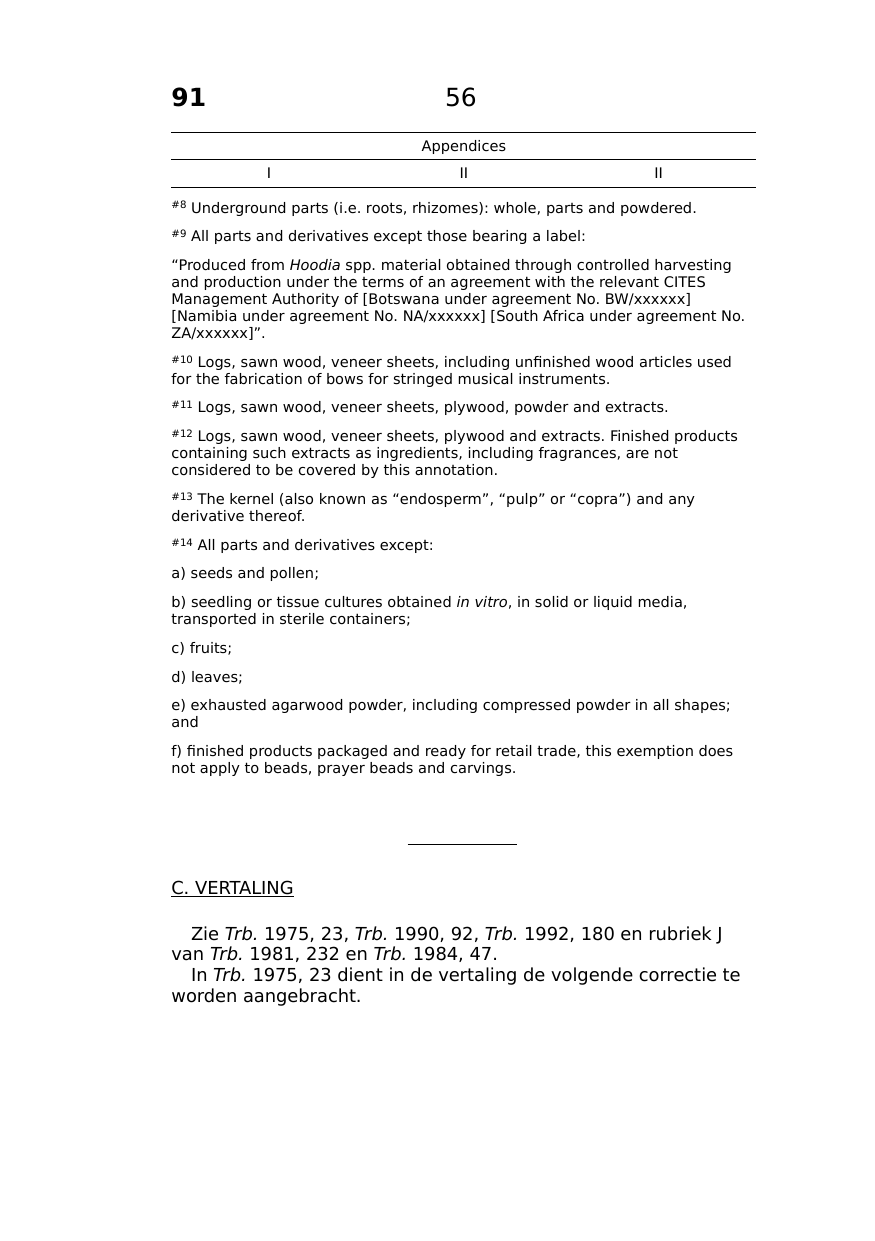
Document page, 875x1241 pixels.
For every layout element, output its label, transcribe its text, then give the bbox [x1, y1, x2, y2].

table_cell I [171, 160, 366, 187]
table_header Appendices [366, 133, 561, 159]
text In Trb. 1975, 23 dient in de vertaling de volgende correctie te worden aangebracht. [171, 965, 756, 1006]
table_header [561, 133, 756, 159]
table_header [171, 133, 366, 159]
table_cell #8 Underground parts (i.e. roots, rhizomes): whole, parts and powdered. #9 All parts and derivatives except those bearing a label: “Produced from Hoodia spp. material obtained through controlled harvesting and production under the terms of an agreement with the relevant CITES Management Authority of [Botswana under agreement No. BW/xxxxxx] [Namibia under agreement No. NA/xxxxxx] [South Africa under agreement No. ZA/xxxxxx]”. #10 Logs, sawn wood, veneer sheets, including unfinished wood articles used for the fabrication of bows for stringed musical instruments. #11 Logs, sawn wood, veneer sheets, plywood, powder and extracts. #12 Logs, sawn wood, veneer sheets, plywood and extracts. Finished products containing such extracts as ingredients, including fragrances, are not considered to be covered by this annotation. #13 The kernel (also known as “endosperm”, “pulp” or “copra”) and any derivative thereof. #14 All parts and derivatives except: a) seeds and pollen; b) seedling or tissue cultures obtained in vitro, in solid or liquid media, transported in sterile containers; c) fruits; d) leaves; e) exhausted agarwood powder, including compressed powder in all shapes; and f) finished products packaged and ready for retail trade, this exemption does not apply to beads, prayer beads and carvings. [171, 188, 756, 777]
table_cell II [561, 160, 756, 187]
text Zie Trb. 1975, 23, Trb. 1990, 92, Trb. 1992, 180 en rubriek J van Trb. 1981, 232 en Trb. 1984, 47. [171, 923, 756, 965]
table_cell II [366, 160, 561, 187]
subtitle C. VERTALING [171, 878, 756, 898]
